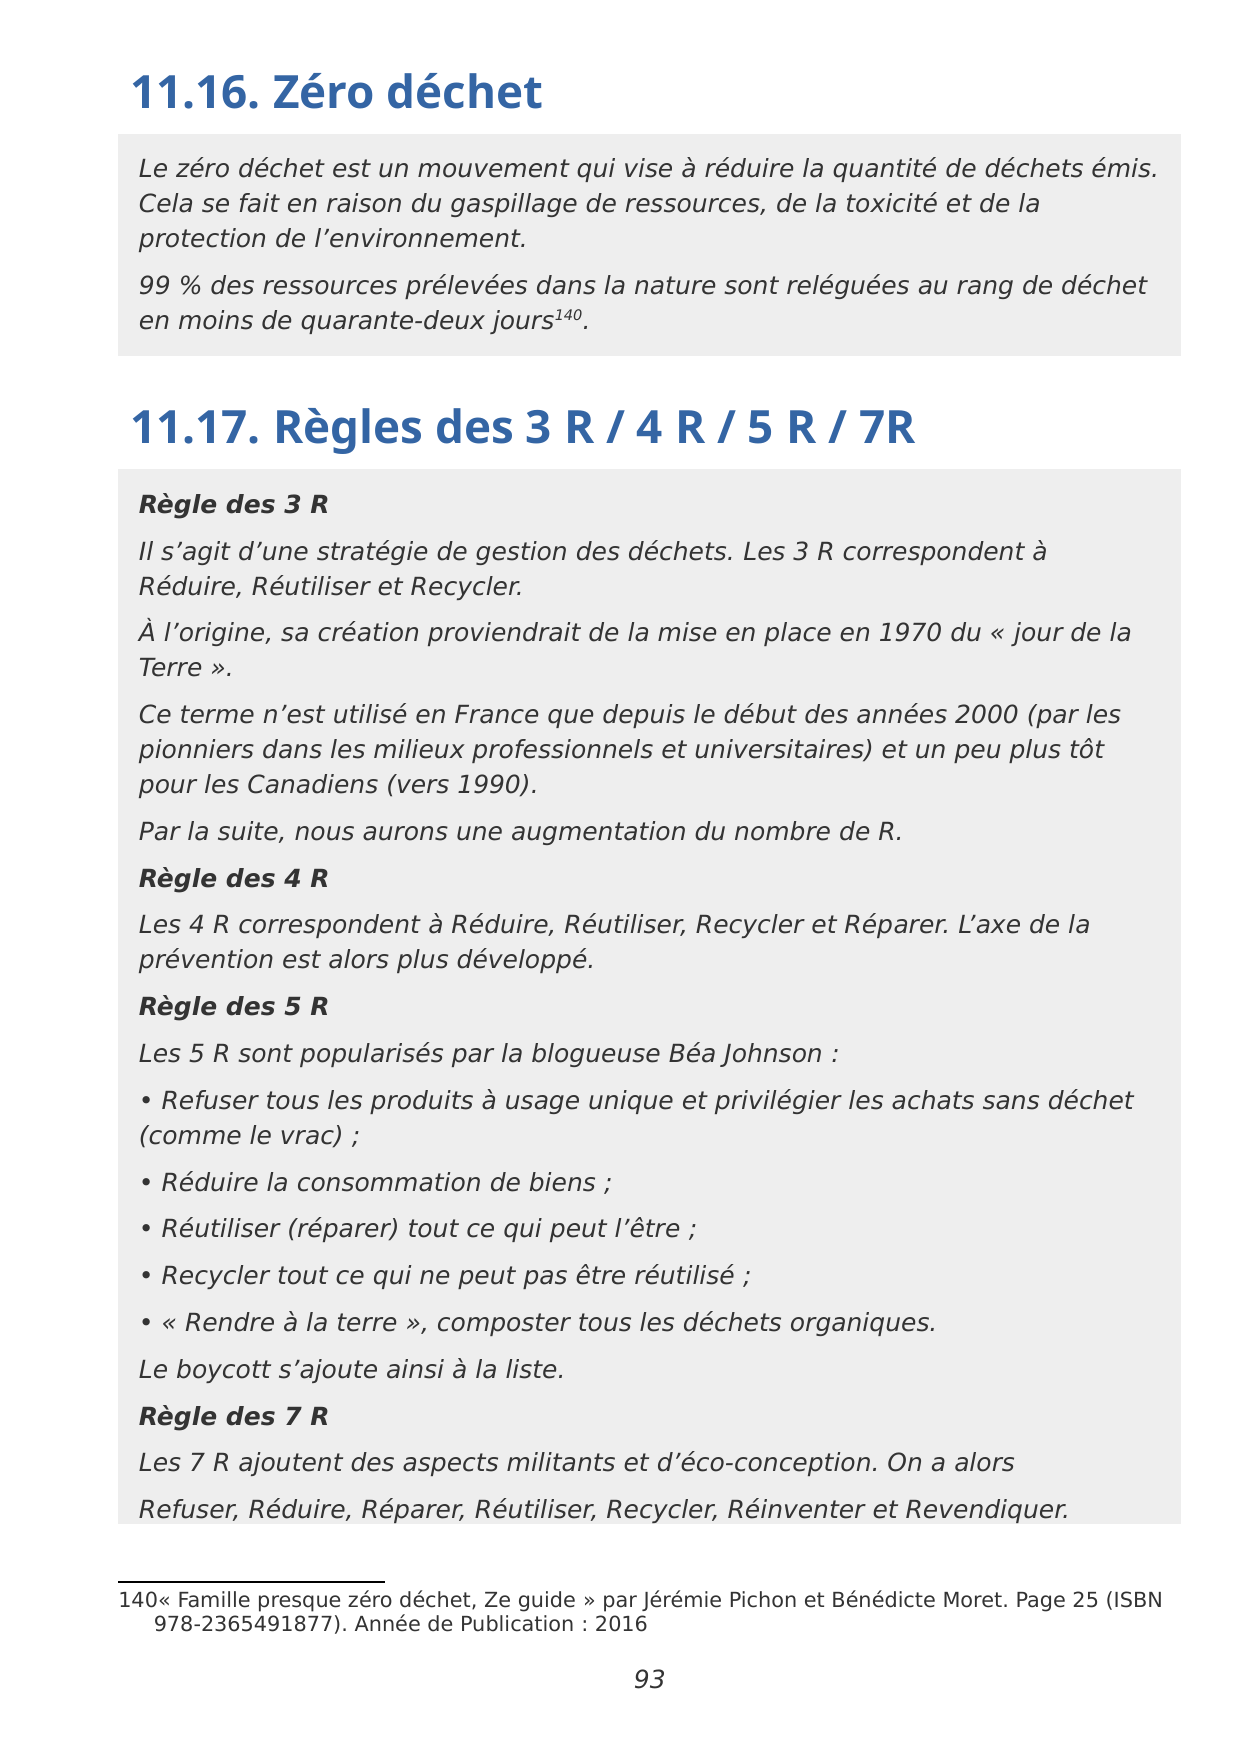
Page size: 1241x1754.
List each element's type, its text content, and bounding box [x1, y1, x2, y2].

text Règle des 5 R [118, 972, 1181, 1019]
text Par la suite, nous aurons une augmentation du nombre de R. [118, 797, 1181, 843]
text • Réutiliser (réparer) tout ce qui peut l’être ; [118, 1194, 1181, 1241]
text Il s’agit d’une stratégie de gestion des déchets. Les 3 R correspondent à Réduire, Réutiliser et Recycler. [118, 516, 1181, 598]
text 99 % des ressources prélevées dans la nature sont reléguées au rang de déchet en moins de quarante-deux jours. [118, 251, 1181, 356]
text Règle des 4 R [118, 843, 1181, 890]
text Ce terme n’est utilisé en France que depuis le début des années 2000 (par les pionniers dans les milieux professionnels et universitaires) et un peu plus tôt pour les Canadiens (vers 1990). [118, 680, 1181, 797]
text Règle des 7 R [118, 1381, 1181, 1428]
text • Réduire la consommation de biens ; [118, 1147, 1181, 1194]
text Les 4 R correspondent à Réduire, Réutiliser, Recycler et Réparer. L’axe de la prévention est alors plus développé. [118, 890, 1181, 972]
text Règle des 3 R [118, 469, 1181, 516]
text Refuser, Réduire, Réparer, Réutiliser, Recycler, Réinventer et Revendiquer. [118, 1474, 1181, 1524]
text Les 7 R ajoutent des aspects militants et d’éco-conception. On a alors [118, 1428, 1181, 1474]
text • « Rendre à la terre », composter tous les déchets organiques. [118, 1287, 1181, 1334]
text Les 5 R sont popularisés par la blogueuse Béa Johnson : [118, 1019, 1181, 1065]
text À l’origine, sa création proviendrait de la mise en place en 1970 du « jour de la Terre ». [118, 598, 1181, 680]
text Le boycott s’ajoute ainsi à la liste. [118, 1334, 1181, 1381]
subtitle Règles des 3 R / 4 R / 5 R / 7R [130, 394, 1181, 457]
text Le zéro déchet est un mouvement qui vise à réduire la quantité de déchets émis. Cela se fait en raison du gaspillage de ressources, de la toxicité et de la protection de l’environnement. [118, 134, 1181, 251]
subtitle Zéro déchet [130, 59, 1181, 121]
text • Recycler tout ce qui ne peut pas être réutilisé ; [118, 1241, 1181, 1287]
text • Refuser tous les produits à usage unique et privilégier les achats sans déchet (comme le vrac) ; [118, 1065, 1181, 1147]
text « Famille presque zéro déchet, Ze guide » par Jérémie Pichon et Bénédicte Moret. Page 25 (ISBN 978-2365491877). Année de Publication : 2016 [118, 1588, 1181, 1636]
